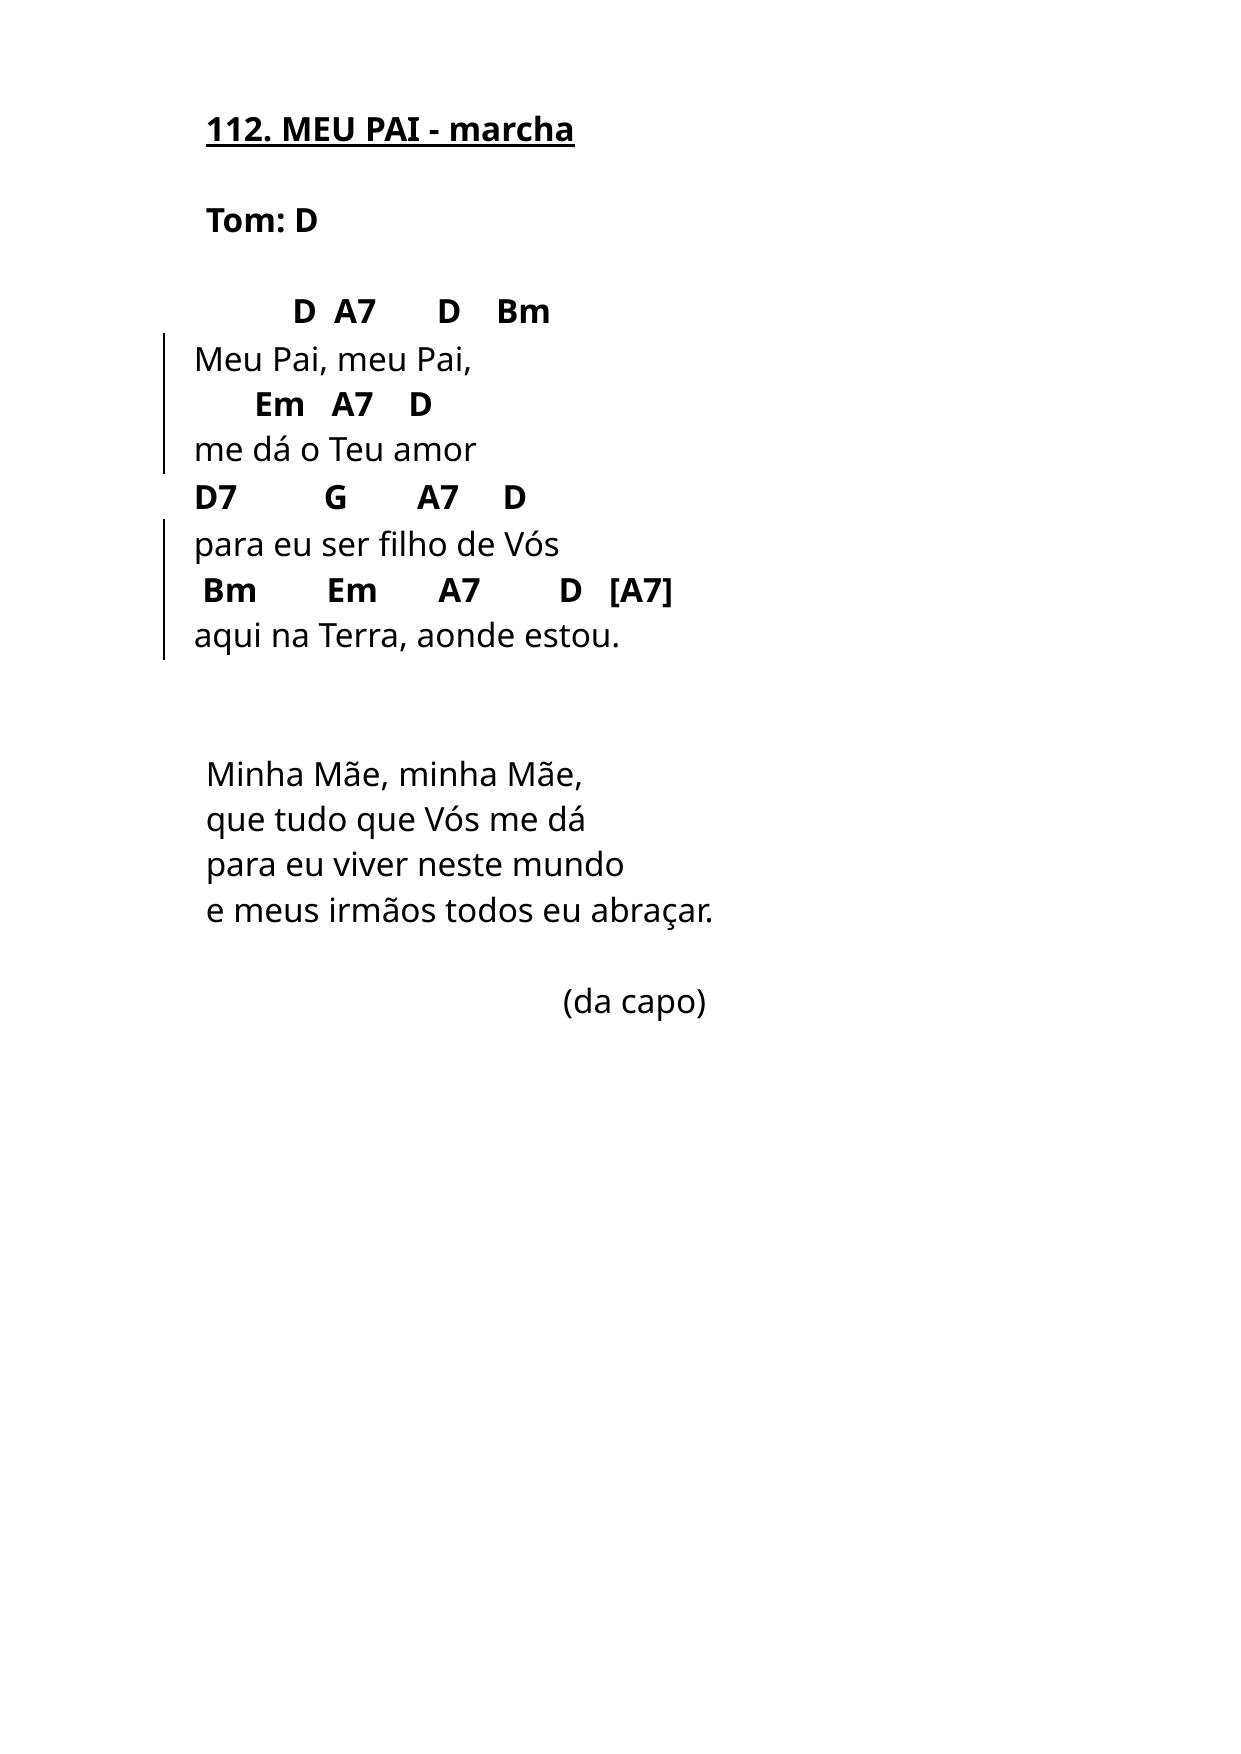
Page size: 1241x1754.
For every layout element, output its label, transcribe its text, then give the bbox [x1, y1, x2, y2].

text e meus irmãos todos eu abraçar. [177, 887, 1063, 932]
subtitle D A7 D Bm [177, 288, 1063, 333]
subtitle Tom: D [177, 197, 1063, 242]
text (da capo) [177, 977, 1063, 1023]
text para eu viver neste mundo [177, 841, 1063, 887]
table_cell D7 G A7 D [164, 474, 1050, 519]
table_header Meu Pai, meu Pai, Em A7 D me dá o Teu amor [165, 335, 1050, 472]
text Minha Mãe, minha Mãe, [177, 750, 1063, 796]
table_cell para eu ser filho de Vós Bm Em A7 D [A7] aqui na Terra, aonde estou. [165, 521, 1050, 657]
subtitle 112. MEU PAI - marcha [177, 106, 1063, 152]
text que tudo que Vós me dá [177, 796, 1063, 841]
